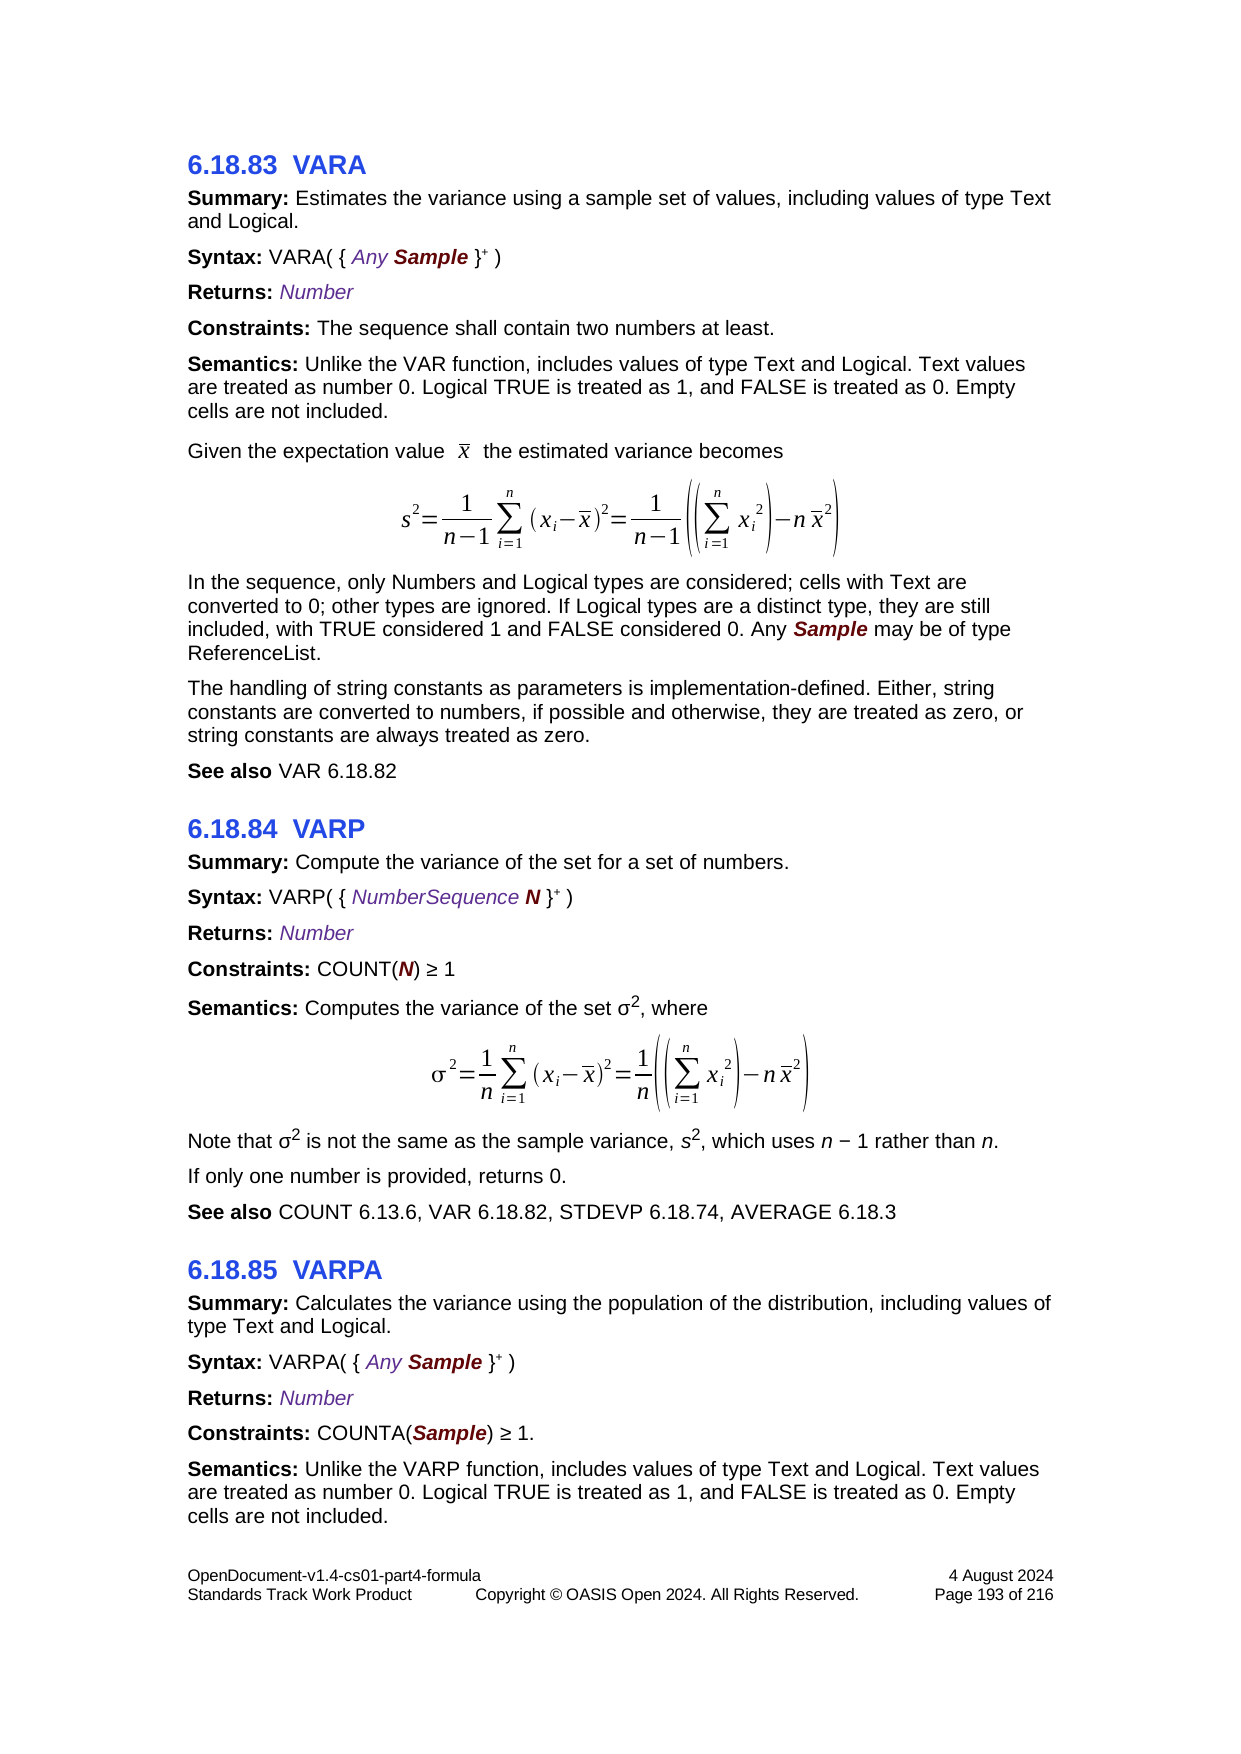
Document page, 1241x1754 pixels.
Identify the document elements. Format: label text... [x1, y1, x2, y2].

text Constraints: COUNTA(Sample) ≥ 1. [187, 1422, 1053, 1445]
subtitle VARA [187, 150, 1053, 180]
text Semantics: Unlike the VAR function, includes values of type Text and Logical. Text values are treated as number 0. Logical TRUE is treated as 1, and FALSE is treated as 0. Empty cells are not included. [187, 352, 1053, 423]
subtitle VARP [187, 814, 1053, 844]
text Semantics: Unlike the VARP function, includes values of type Text and Logical. Text values are treated as number 0. Logical TRUE is treated as 1, and FALSE is treated as 0. Empty cells are not included. [187, 1457, 1053, 1528]
text Syntax: VARA( { Any Sample }+ ) [187, 245, 1053, 269]
text Returns: Number [187, 1386, 1053, 1409]
text See also COUNT 6.13.6, VAR 6.18.82, STDEVP 6.18.74, AVERAGE 6.18.3 [187, 1201, 1053, 1224]
text Note that σ2 is not the same as the sample variance, s2, which uses n − 1 rather than n. [187, 1126, 1053, 1153]
text The handling of string constants as parameters is implementation-defined. Either, string constants are converted to numbers, if possible and otherwise, they are treated as zero, or string constants are always treated as zero. [187, 677, 1053, 747]
text Returns: Number [187, 921, 1053, 945]
text Given the expectation value the estimated variance becomes [187, 435, 1053, 465]
text Syntax: VARP( { NumberSequence N }+ ) [187, 886, 1053, 909]
subtitle VARPA [187, 1255, 1053, 1285]
text Syntax: VARPA( { Any Sample }+ ) [187, 1350, 1053, 1374]
text Constraints: COUNT(N) ≥ 1 [187, 957, 1053, 981]
text Semantics: Computes the variance of the set σ2, where [187, 993, 1053, 1020]
text If only one number is provided, returns 0. [187, 1165, 1053, 1188]
text See also VAR 6.18.82 [187, 759, 1053, 783]
text Summary: Compute the variance of the set for a set of numbers. [187, 850, 1053, 874]
text Returns: Number [187, 281, 1053, 304]
text Summary: Calculates the variance using the population of the distribution, including values of type Text and Logical. [187, 1291, 1053, 1338]
text In the sequence, only Numbers and Logical types are considered; cells with Text are converted to 0; other types are ignored. If Logical types are a distinct type, they are still included, with TRUE considered 1 and FALSE considered 0. Any Sample may be of type ReferenceList. [187, 571, 1053, 665]
text Constraints: The sequence shall contain two numbers at least. [187, 316, 1053, 340]
text Summary: Estimates the variance using a sample set of values, including values of type Text and Logical. [187, 186, 1053, 233]
